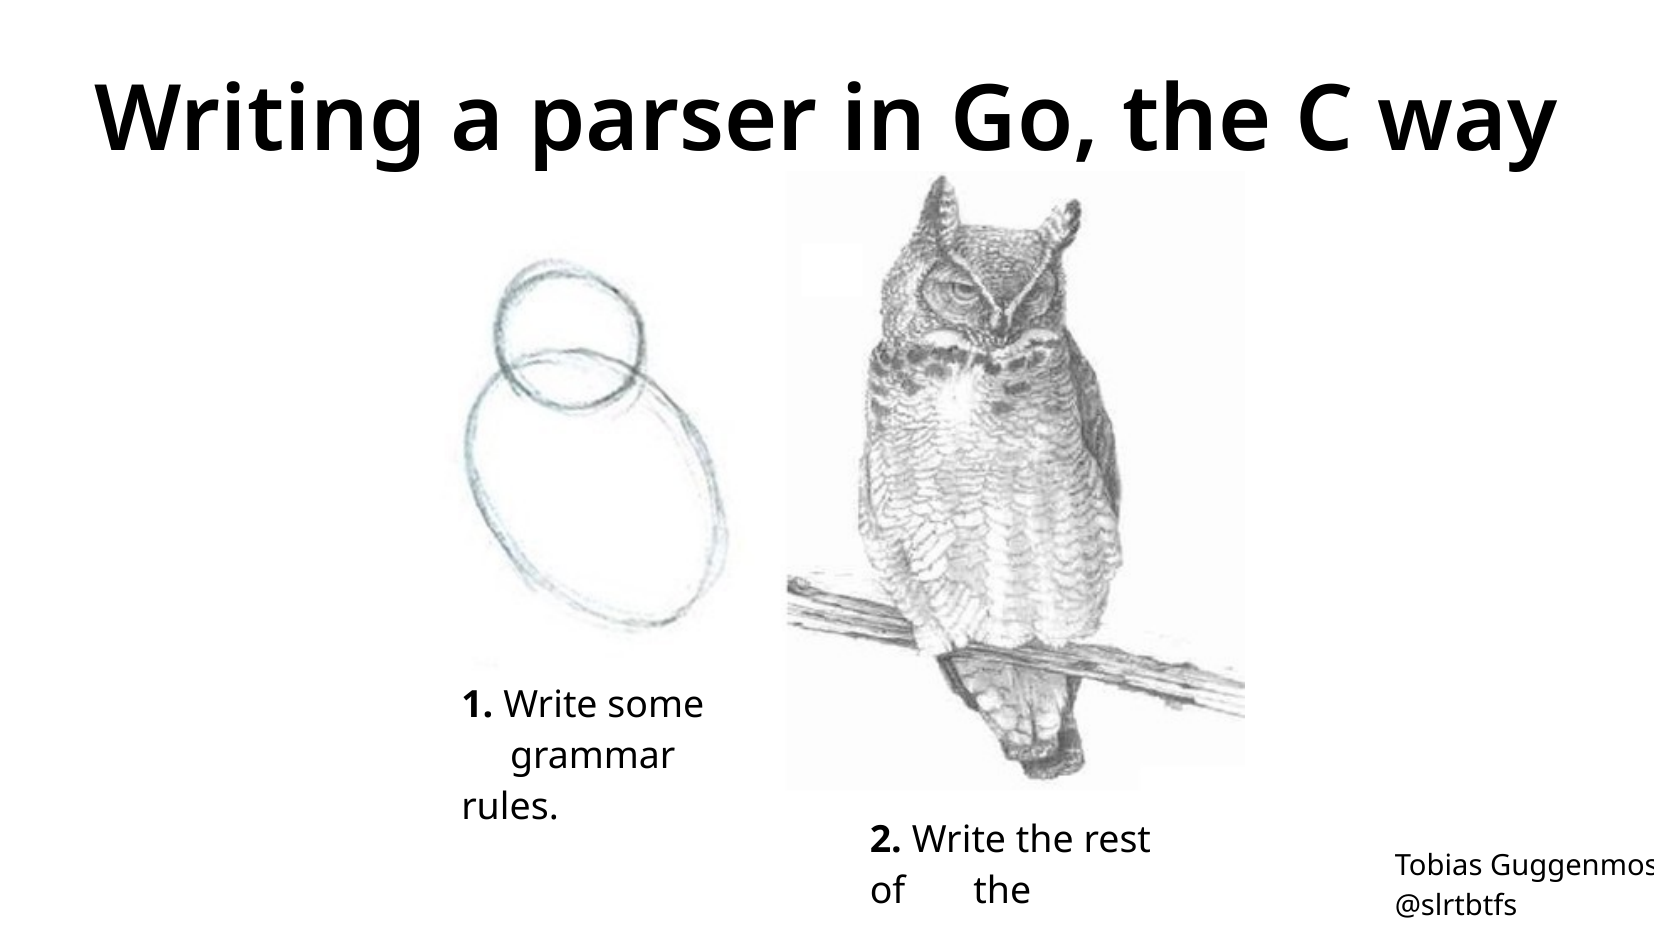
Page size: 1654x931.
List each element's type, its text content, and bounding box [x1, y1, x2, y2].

text_box 2. Write the rest of the parser. [855, 805, 1174, 916]
picture [405, 171, 1245, 841]
title Writing a parser in Go, the C way [82, 37, 1571, 193]
text_box 1. Write some grammar rules. [446, 670, 766, 781]
